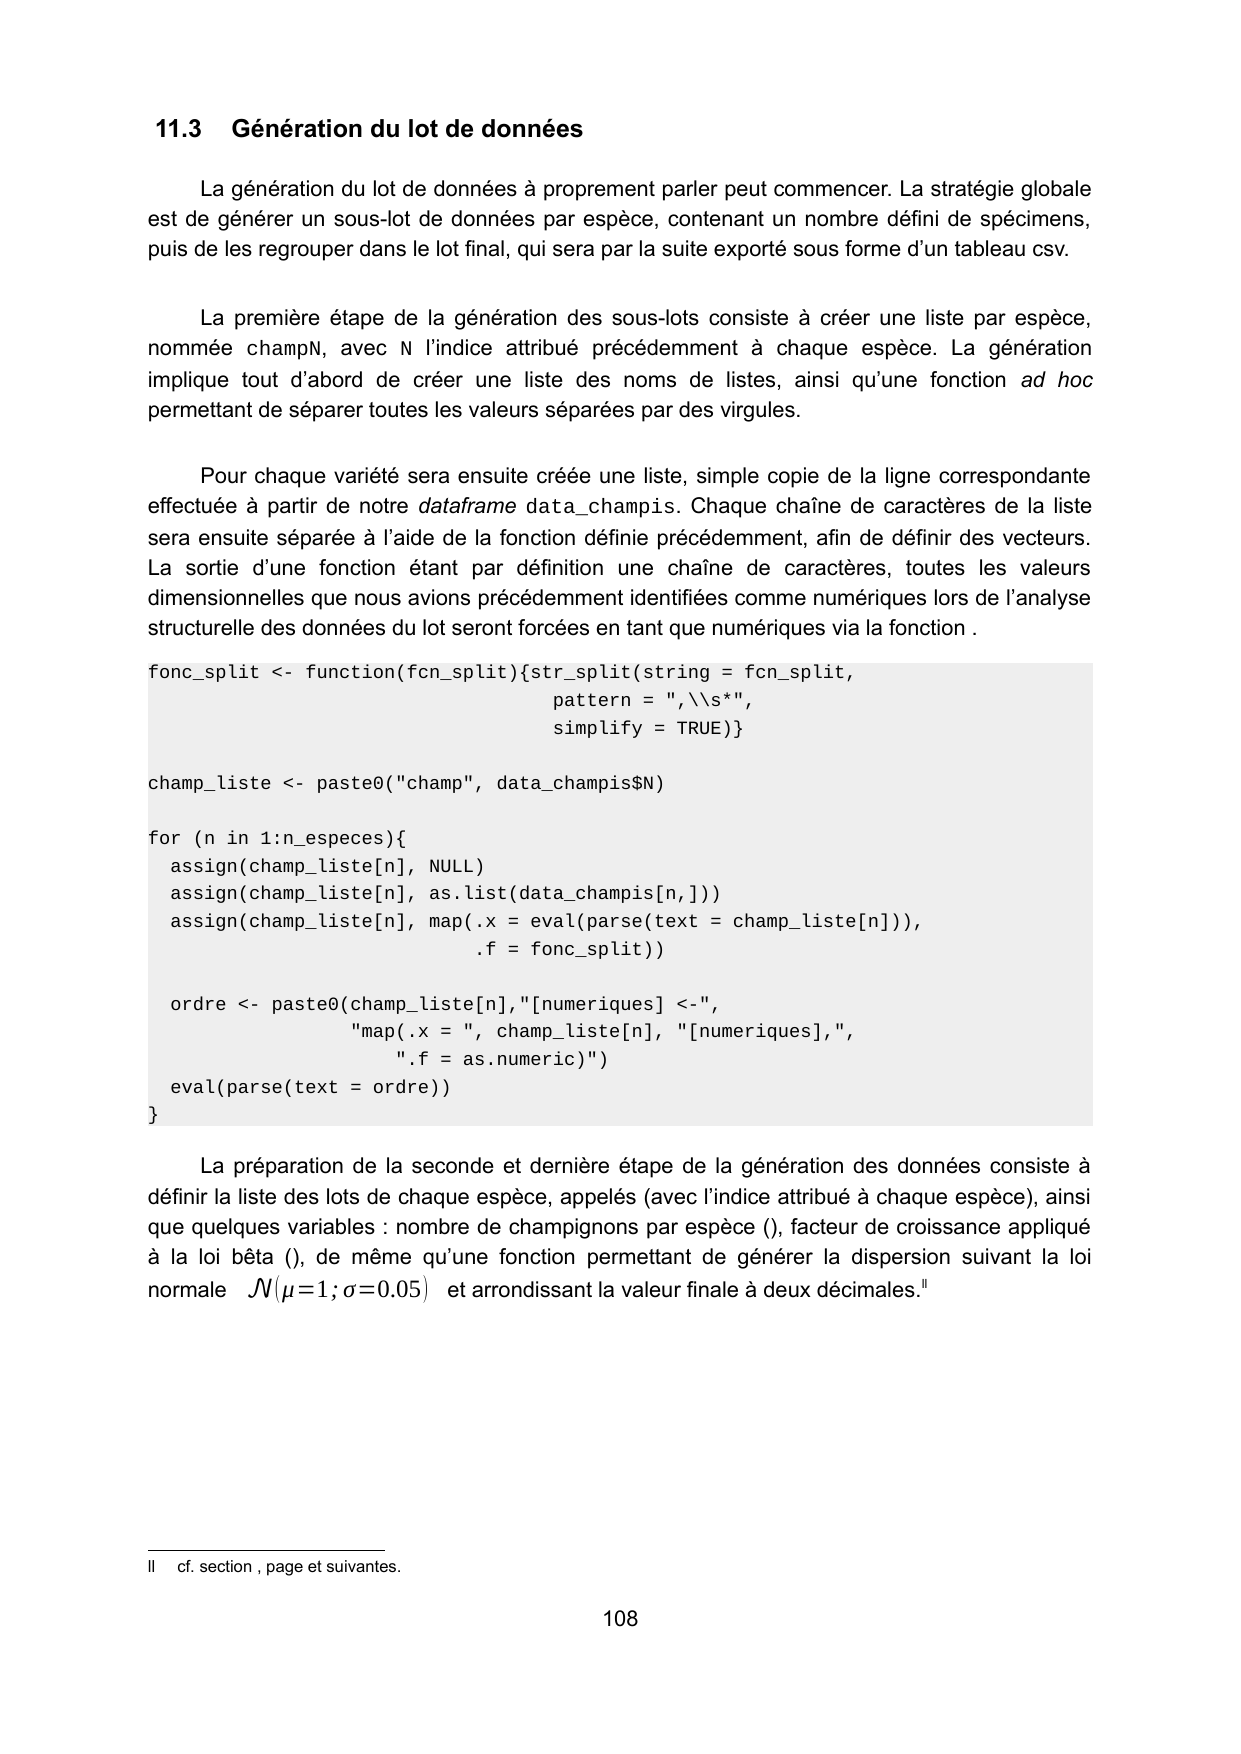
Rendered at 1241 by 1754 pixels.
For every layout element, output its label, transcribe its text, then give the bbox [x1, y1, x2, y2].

text ordre <- paste0(champ_liste[n],"[numeriques] <-", [148, 994, 1093, 1016]
text assign(champ_liste[n], map(.x = eval(parse(text = champ_liste[n])), [148, 912, 1093, 933]
text La génération du lot de données à proprement parler peut commencer. La stratégie globale est de générer un sous-lot de données par espèce, contenant un nombre défini de spécimens, puis de les regrouper dans le lot final, qui sera par la suite exporté sous forme d’un tableau csv. [148, 176, 1093, 261]
text Pour chaque variété sera ensuite créée une liste, simple copie de la ligne correspondante effectuée à partir de notre dataframe data_champis. Chaque chaîne de caractères de la liste sera ensuite séparée à l’aide de la fonction définie précédemment, afin de définir des vecteurs. La sortie d’une fonction étant par définition une chaîne de caractères, toutes les valeurs dimensionnelles que nous avions précédemment identifiées comme numériques lors de l’analyse structurelle des données du lot seront forcées en tant que numériques via la fonction . [148, 463, 1093, 641]
text .f = fonc_split)) [148, 939, 1093, 961]
text "map(.x = ", champ_liste[n], "[numeriques],", [148, 1022, 1093, 1043]
text } [148, 1105, 1093, 1126]
text simplify = TRUE)} [148, 718, 1093, 740]
text assign(champ_liste[n], as.list(data_champis[n,])) [148, 884, 1093, 905]
text for (n in 1:n_especes){ [148, 829, 1093, 850]
text assign(champ_liste[n], NULL) [148, 857, 1093, 878]
text La première étape de la génération des sous-lots consiste à créer une liste par espèce, nommée champN, avec N l’indice attribué précédemment à chaque espèce. La génération implique tout d’abord de créer une liste des noms de listes, ainsi qu’une fonction ad hoc permettant de séparer toutes les valeurs séparées par des virgules. [148, 305, 1093, 422]
text cf. section , page et suivantes. [148, 1556, 1093, 1576]
text eval(parse(text = ordre)) [148, 1077, 1093, 1099]
text pattern = ",\\s*", [148, 691, 1093, 712]
text ".f = as.numeric)") [148, 1050, 1093, 1071]
text La préparation de la seconde et dernière étape de la génération des données consiste à définir la liste des lots de chaque espèce, appelés (avec l’indice attribué à chaque espèce), ainsi que quelques variables : nombre de champignons par espèce (), facteur de croissance appliqué à la loi bêta (), de même qu’une fonction permettant de générer la dispersion suivant la loi normale et arrondissant la valeur finale à deux décimales. [148, 1153, 1093, 1305]
text champ_liste <- paste0("champ", data_champis$N) [148, 774, 1093, 795]
text fonc_split <- function(fcn_split){str_split(string = fcn_split, [148, 663, 1093, 684]
subtitle Génération du lot de données [148, 113, 1093, 142]
